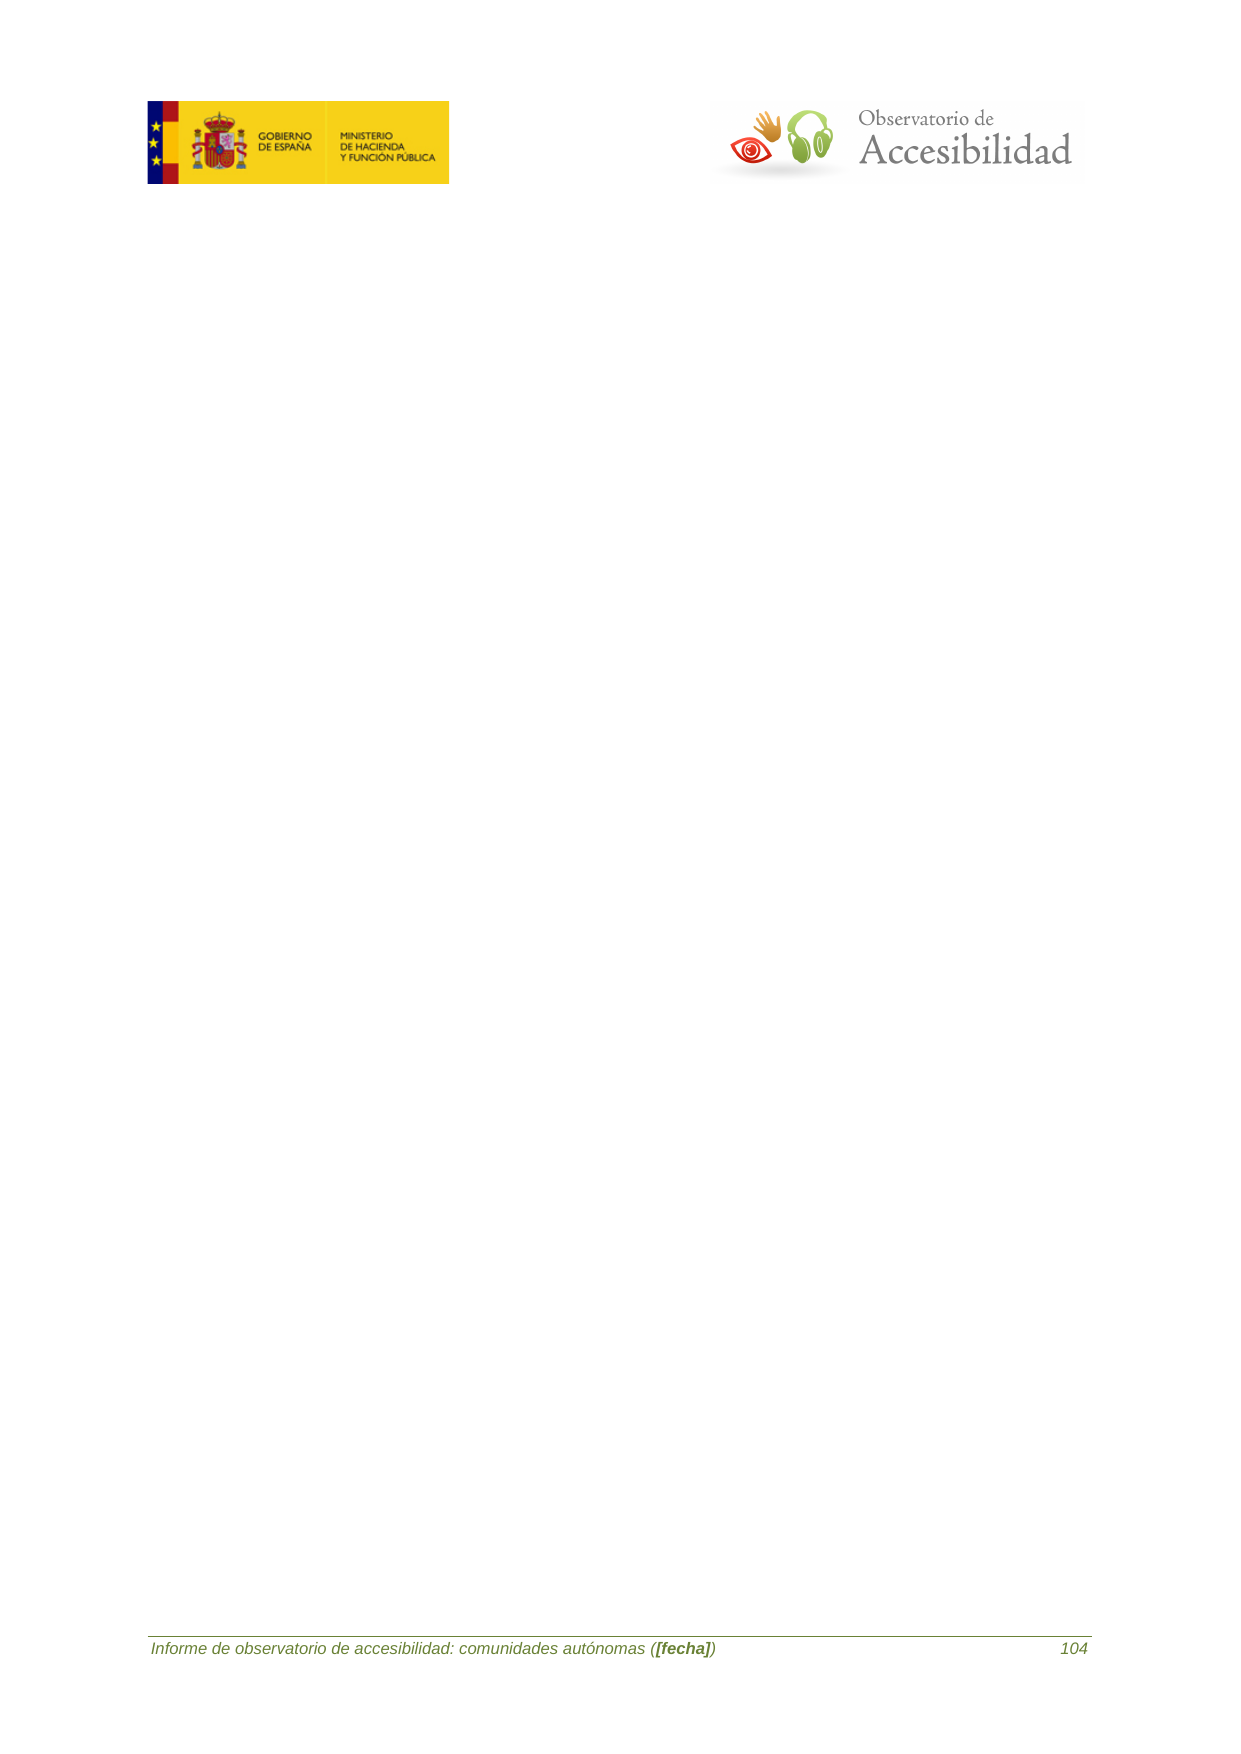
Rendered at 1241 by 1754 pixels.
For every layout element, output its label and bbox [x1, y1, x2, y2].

picture [710, 101, 1086, 184]
picture [147, 101, 450, 184]
